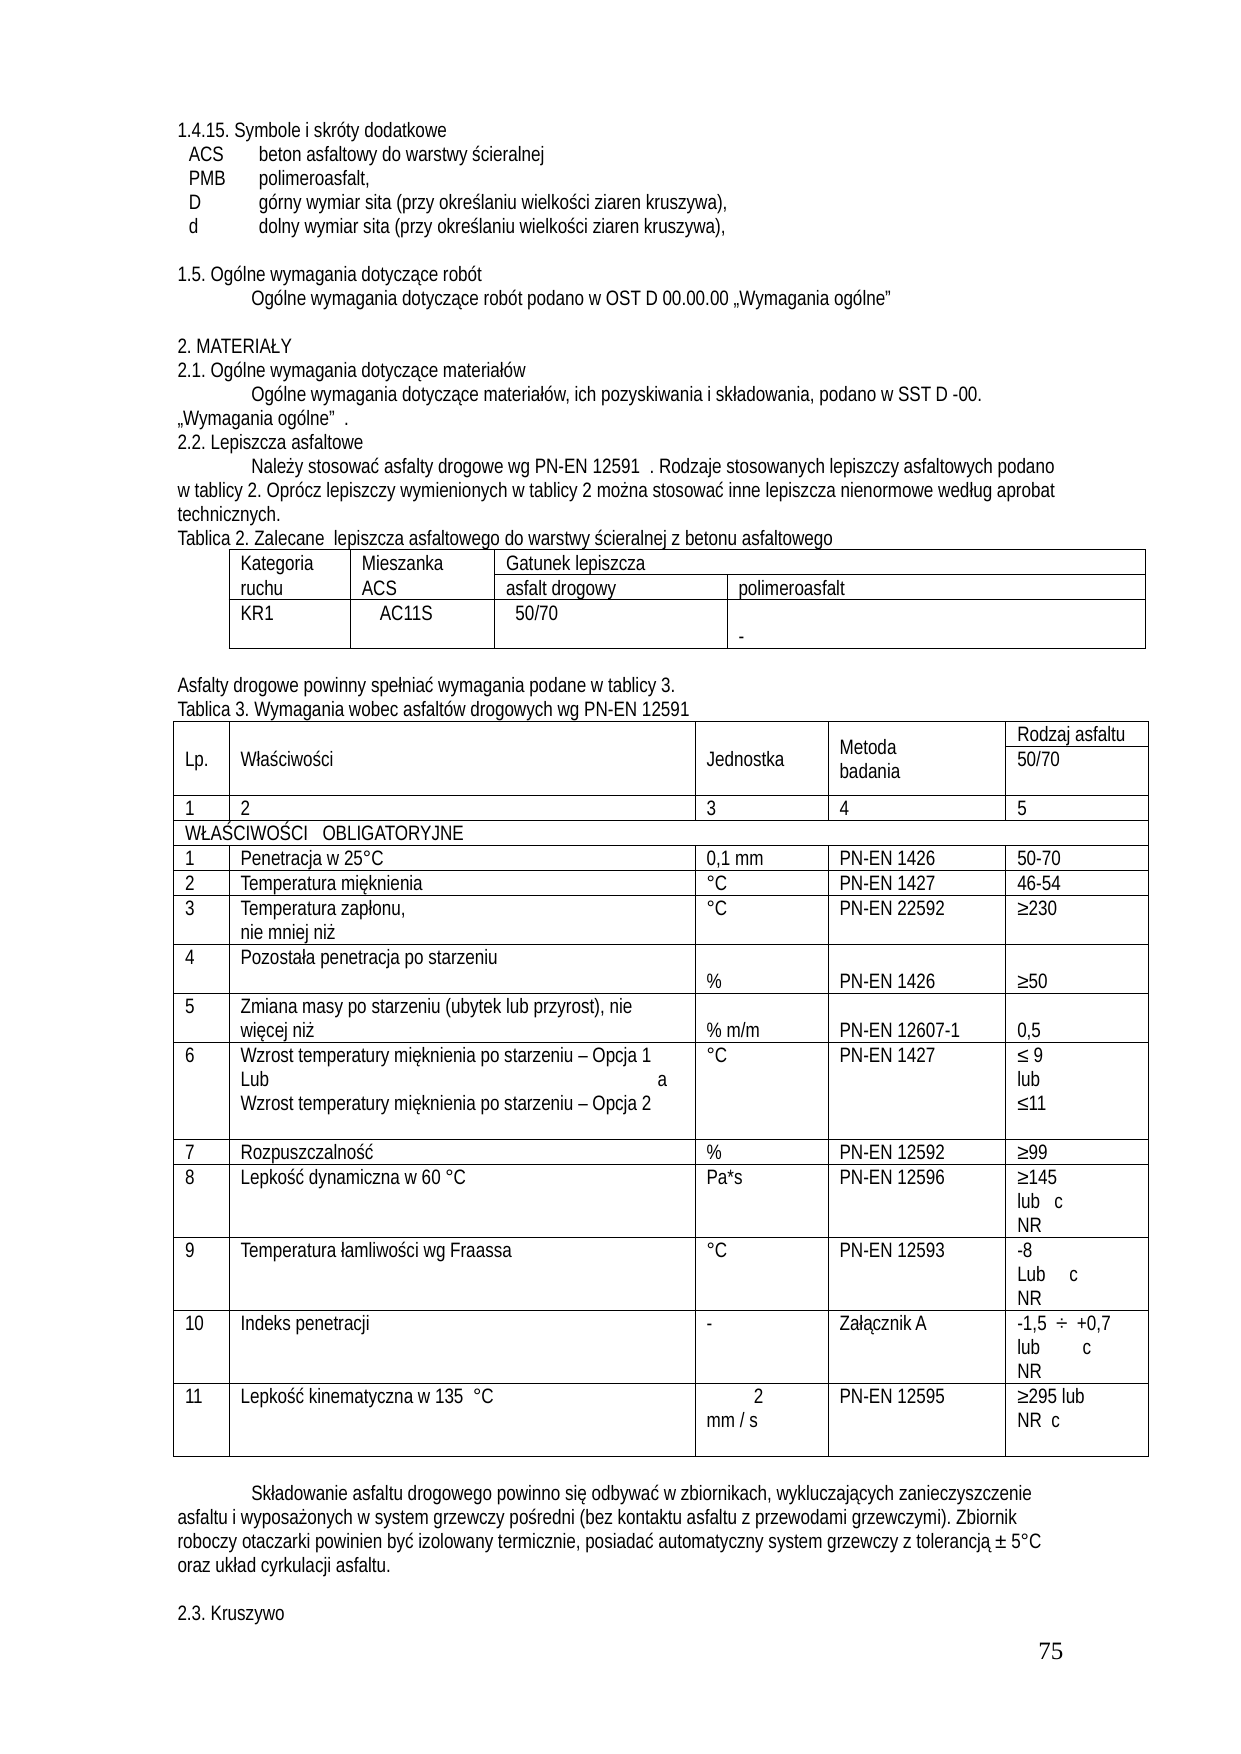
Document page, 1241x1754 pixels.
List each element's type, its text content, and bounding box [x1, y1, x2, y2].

table_cell górny wymiar sita (przy określaniu wielkości ziaren kruszywa), [248, 190, 967, 214]
table_cell 0,1 mm [696, 846, 828, 870]
text Składowanie asfaltu drogowego powinno się odbywać w zbiornikach, wykluczających zanieczyszczenie asfaltu i wyposażonych w system grzewczy pośredni (bez kontaktu asfaltu z przewodami grzewczymi). Zbiornik roboczy otaczarki powinien być izolowany termicznie, posiadać automatyczny system grzewczy z tolerancją ± 5°C oraz układ cyrkulacji asfaltu. [177, 1481, 1063, 1576]
table_cell Lepkość kinematyczna w 135 °C [230, 1384, 695, 1456]
table_cell Temperatura łamliwości wg Fraassa [230, 1238, 695, 1310]
table_cell PN-EN 12592 [829, 1140, 1005, 1164]
table_cell 2 [230, 796, 695, 820]
table_cell ≥50 [1006, 945, 1148, 993]
table_cell 5 [1006, 796, 1148, 820]
table_cell polimeroasfalt [728, 575, 1145, 599]
table_header Jednostka [696, 722, 828, 795]
table_cell D [177, 190, 247, 214]
table_cell 3 [696, 796, 828, 820]
table_cell -8 Lub c NR [1006, 1238, 1148, 1310]
table_cell PN-EN 22592 [829, 896, 1005, 944]
table_cell °C [696, 1043, 828, 1139]
table_cell dolny wymiar sita (przy określaniu wielkości ziaren kruszywa), [248, 214, 967, 238]
table_cell 1 [174, 846, 229, 870]
text Ogólne wymagania dotyczące robót podano w OST D 00.00.00 „Wymagania ogólne” [177, 286, 1063, 310]
text Tablica 2. Zalecane lepiszcza asfaltowego do warstwy ścieralnej z betonu asfaltowego [177, 525, 1063, 549]
table_cell 46-54 [1006, 871, 1148, 895]
table_cell PN-EN 1427 [829, 1043, 1005, 1139]
table_cell 4 [829, 796, 1005, 820]
table_cell ≥230 [1006, 896, 1148, 944]
table_cell 5 [174, 994, 229, 1042]
text 2. MATERIAŁY [177, 334, 1063, 358]
table_header ACS [177, 142, 247, 166]
table_cell 1 [174, 796, 229, 820]
text Asfalty drogowe powinny spełniać wymagania podane w tablicy 3. [177, 673, 1063, 697]
table_cell ≥295 lub NR c [1006, 1384, 1148, 1456]
table_header Mieszanka [351, 550, 494, 574]
table_cell 50/70 [1006, 747, 1148, 795]
table_cell polimeroasfalt, [248, 166, 967, 190]
table_cell Pozostała penetracja po starzeniu [230, 945, 695, 993]
table_cell 50/70 [495, 600, 727, 648]
table_cell 0,5 [1006, 994, 1148, 1042]
table_cell ≤ 9 lub ≤11 [1006, 1043, 1148, 1139]
table_cell PN-EN 12596 [829, 1165, 1005, 1237]
table_cell PN-EN 12607-1 [829, 994, 1005, 1042]
table_cell % m/m [696, 994, 828, 1042]
table_cell ruchu [230, 574, 350, 599]
table_cell PMB [177, 166, 247, 190]
table_header Lp. [174, 722, 229, 795]
table_cell d [177, 214, 247, 238]
table_cell - [696, 1311, 828, 1383]
text 1.5. Ogólne wymagania dotyczące robót [177, 262, 1063, 286]
table_cell 4 [174, 945, 229, 993]
table_cell ≥145 lub c NR [1006, 1165, 1148, 1237]
table_cell 2 [174, 871, 229, 895]
table_cell asfalt drogowy [495, 575, 727, 599]
table_cell °C [696, 1238, 828, 1310]
table_cell WŁAŚCIWOŚCI OBLIGATORYJNE [174, 821, 1148, 845]
text 2.1. Ogólne wymagania dotyczące materiałów [177, 358, 1063, 382]
table_cell PN-EN 1426 [829, 846, 1005, 870]
table_cell Wzrost temperatury mięknienia po starzeniu – Opcja 1 Lub a Wzrost temperatury mięknienia po starzeniu – Opcja 2 [230, 1043, 695, 1139]
text 2.3. Kruszywo [177, 1600, 1063, 1624]
table_cell PN-EN 12595 [829, 1384, 1005, 1456]
text Należy stosować asfalty drogowe wg PN-EN 12591 . Rodzaje stosowanych lepiszczy asfaltowych podano w tablicy 2. Oprócz lepiszczy wymienionych w tablicy 2 można stosować inne lepiszcza nienormowe według aprobat technicznych. [177, 453, 1063, 525]
text 2.2. Lepiszcza asfaltowe [177, 429, 1063, 453]
table_cell KR1 [230, 600, 350, 648]
table_cell 3 [174, 896, 229, 944]
table_cell 8 [174, 1165, 229, 1237]
table_cell PN-EN 1426 [829, 945, 1005, 993]
table_cell % [696, 1140, 828, 1164]
table_cell 9 [174, 1238, 229, 1310]
table_cell Temperatura zapłonu, nie mniej niż [230, 896, 695, 944]
table_cell PN-EN 1427 [829, 871, 1005, 895]
table_cell Penetracja w 25°C [230, 846, 695, 870]
table_cell AC11S [351, 600, 494, 648]
table_cell 10 [174, 1311, 229, 1383]
text Ogólne wymagania dotyczące materiałów, ich pozyskiwania i składowania, podano w SST D -00. „Wymagania ogólne” . [177, 382, 1063, 429]
table_cell % [696, 945, 828, 993]
table_header Kategoria [230, 550, 350, 574]
table_cell °C [696, 896, 828, 944]
text 1.4.15. Symbole i skróty dodatkowe [177, 118, 1063, 142]
table_cell 2 mm / s [696, 1384, 828, 1456]
table_cell 7 [174, 1140, 229, 1164]
table_cell ACS [351, 574, 494, 599]
table_header Rodzaj asfaltu [1006, 722, 1148, 746]
table_cell 6 [174, 1043, 229, 1139]
table_cell - [728, 600, 1145, 648]
table_cell 50-70 [1006, 846, 1148, 870]
text Tablica 3. Wymagania wobec asfaltów drogowych wg PN-EN 12591 [177, 697, 1063, 721]
table_cell Zmiana masy po starzeniu (ubytek lub przyrost), nie więcej niż [230, 994, 695, 1042]
table_cell Rozpuszczalność [230, 1140, 695, 1164]
table_cell Indeks penetracji [230, 1311, 695, 1383]
table_cell -1,5 ÷ +0,7 lub c NR [1006, 1311, 1148, 1383]
table_cell Załącznik A [829, 1311, 1005, 1383]
table_cell Pa*s [696, 1165, 828, 1237]
table_header Metoda badania [829, 722, 1005, 795]
table_cell Temperatura mięknienia [230, 871, 695, 895]
table_cell °C [696, 871, 828, 895]
table_header Właściwości [230, 722, 695, 795]
table_header beton asfaltowy do warstwy ścieralnej [248, 142, 967, 166]
table_cell PN-EN 12593 [829, 1238, 1005, 1310]
table_cell 11 [174, 1384, 229, 1456]
table_header Gatunek lepiszcza [495, 550, 1145, 574]
table_cell ≥99 [1006, 1140, 1148, 1164]
table_cell Lepkość dynamiczna w 60 °C [230, 1165, 695, 1237]
